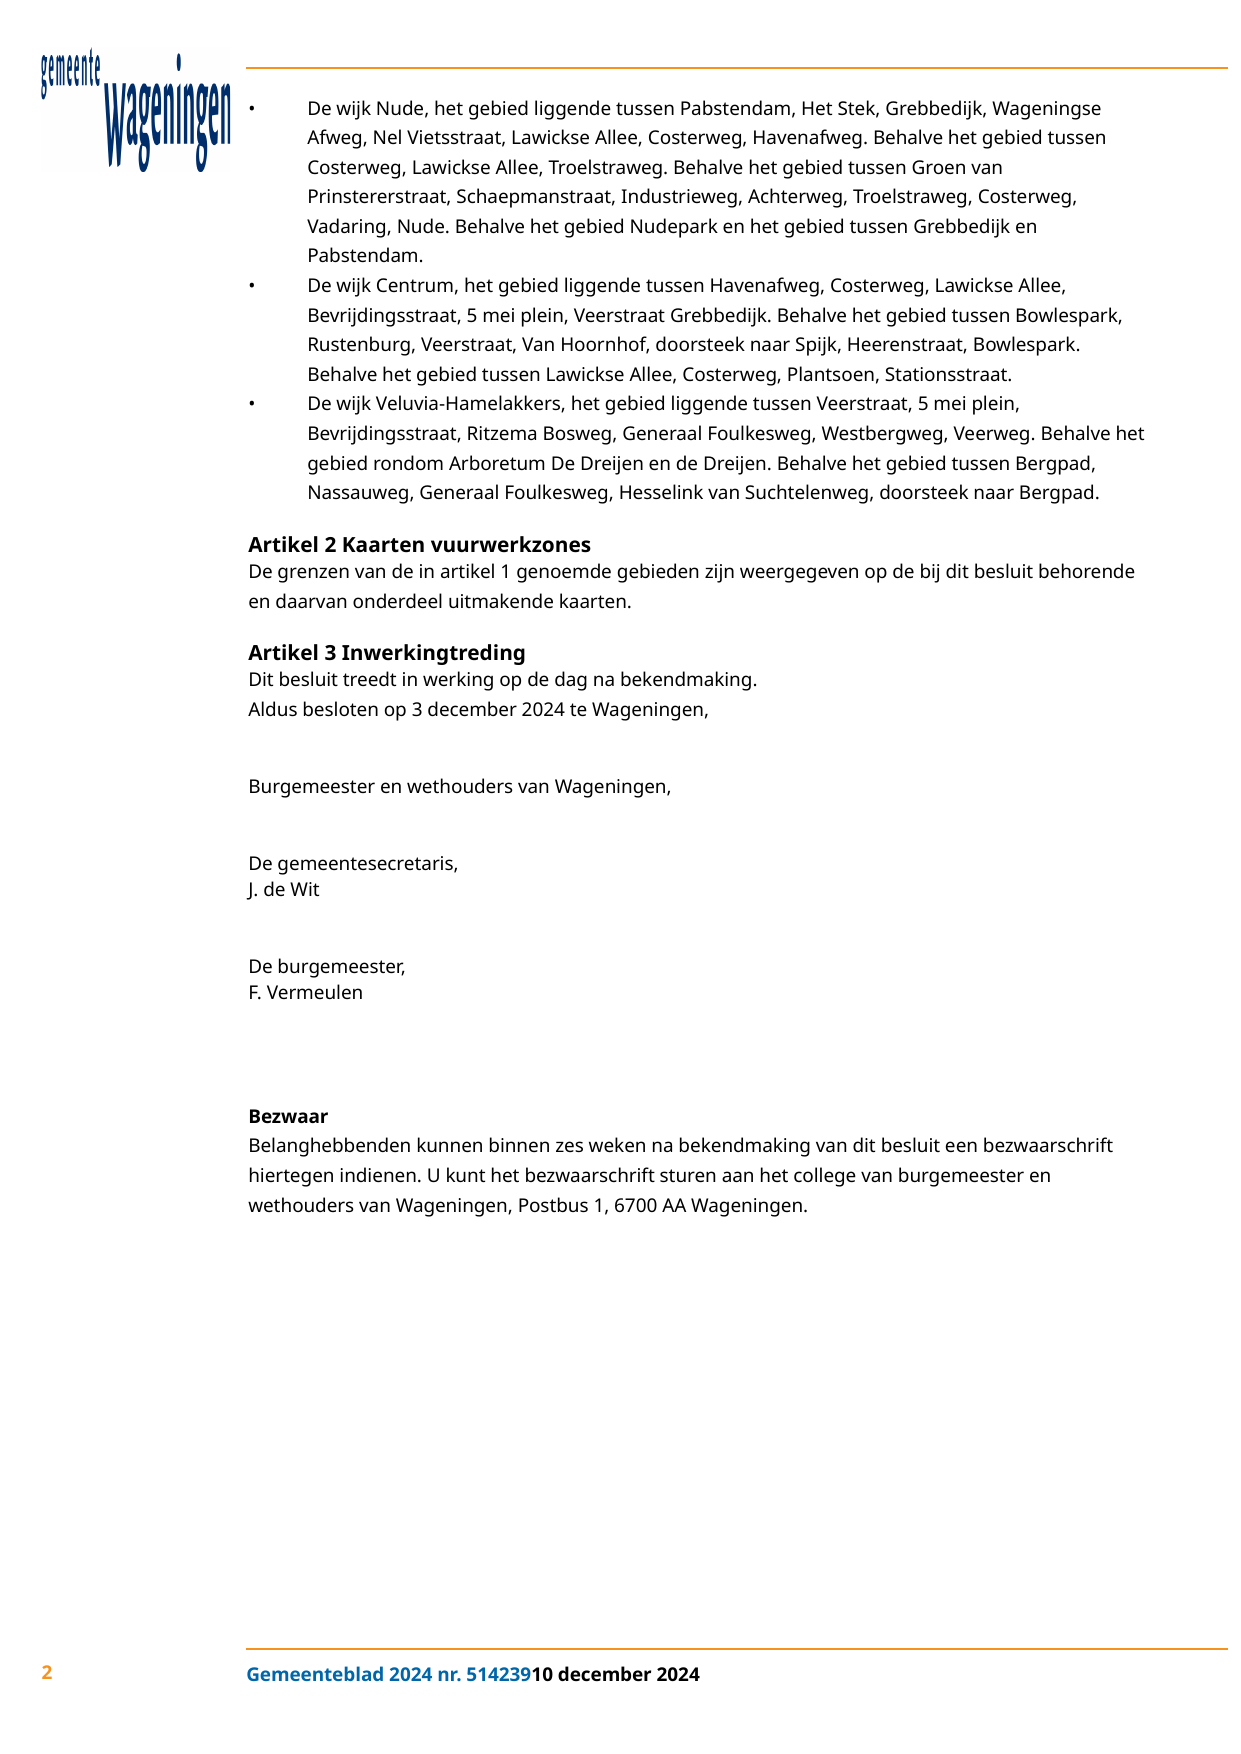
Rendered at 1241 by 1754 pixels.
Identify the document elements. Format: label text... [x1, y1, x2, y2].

text De grenzen van de in artikel 1 genoemde gebieden zijn weergegeven op de bij dit besluit behorende en daarvan onderdeel uitmakende kaarten. [248, 558, 1152, 613]
list De wijk Veluvia-Hamelakkers, het gebied liggende tussen Veerstraat, 5 mei plein, Bevrijdingsstraat, Ritzema Bosweg, Generaal Foulkesweg, Westbergweg, Veerweg. Behalve het gebied rondom Arboretum De Dreijen en de Dreijen. Behalve het gebied tussen Bergpad, Nassauweg, Generaal Foulkesweg, Hesselink van Suchtelenweg, doorsteek naar Bergpad. [248, 391, 1152, 505]
text Artikel 2 Kaarten vuurwerkzones [248, 530, 1152, 558]
text Dit besluit treedt in werking op de dag na bekendmaking. [248, 667, 1152, 692]
picture [41, 47, 231, 172]
text De gemeentesecretaris, [248, 851, 1152, 876]
text Burgemeester en wethouders van Wageningen, [248, 773, 1152, 799]
list De wijk Centrum, het gebied liggende tussen Havenafweg, Costerweg, Lawickse Allee, Bevrijdingsstraat, 5 mei plein, Veerstraat Grebbedijk. Behalve het gebied tussen Bowlespark, Rustenburg, Veerstraat, Van Hoornhof, doorsteek naar Spijk, Heerenstraat, Bowlespark. Behalve het gebied tussen Lawickse Allee, Costerweg, Plantsoen, Stationsstraat. [248, 272, 1152, 387]
text J. de Wit [248, 876, 1152, 902]
text Belanghebbenden kunnen binnen zes weken na bekendmaking van dit besluit een bezwaarschrift hiertegen indienen. U kunt het bezwaarschrift sturen aan het college van burgemeester en wethouders van Wageningen, Postbus 1, 6700 AA Wageningen. [248, 1133, 1152, 1217]
list De wijk Nude, het gebied liggende tussen Pabstendam, Het Stek, Grebbedijk, Wageningse Afweg, Nel Vietsstraat, Lawickse Allee, Costerweg, Havenafweg. Behalve het gebied tussen Costerweg, Lawickse Allee, Troelstraweg. Behalve het gebied tussen Groen van Prinstererstraat, Schaepmanstraat, Industrieweg, Achterweg, Troelstraweg, Costerweg, Vadaring, Nude. Behalve het gebied Nudepark en het gebied tussen Grebbedijk en Pabstendam. [248, 95, 1152, 268]
text De burgemeester, [248, 953, 1152, 979]
text Bezwaar [248, 1103, 1152, 1129]
text Aldus besloten op 3 december 2024 te Wageningen, [248, 696, 1152, 722]
text Artikel 3 Inwerkingtreding [248, 638, 1152, 667]
text F. Vermeulen [248, 979, 1152, 1005]
